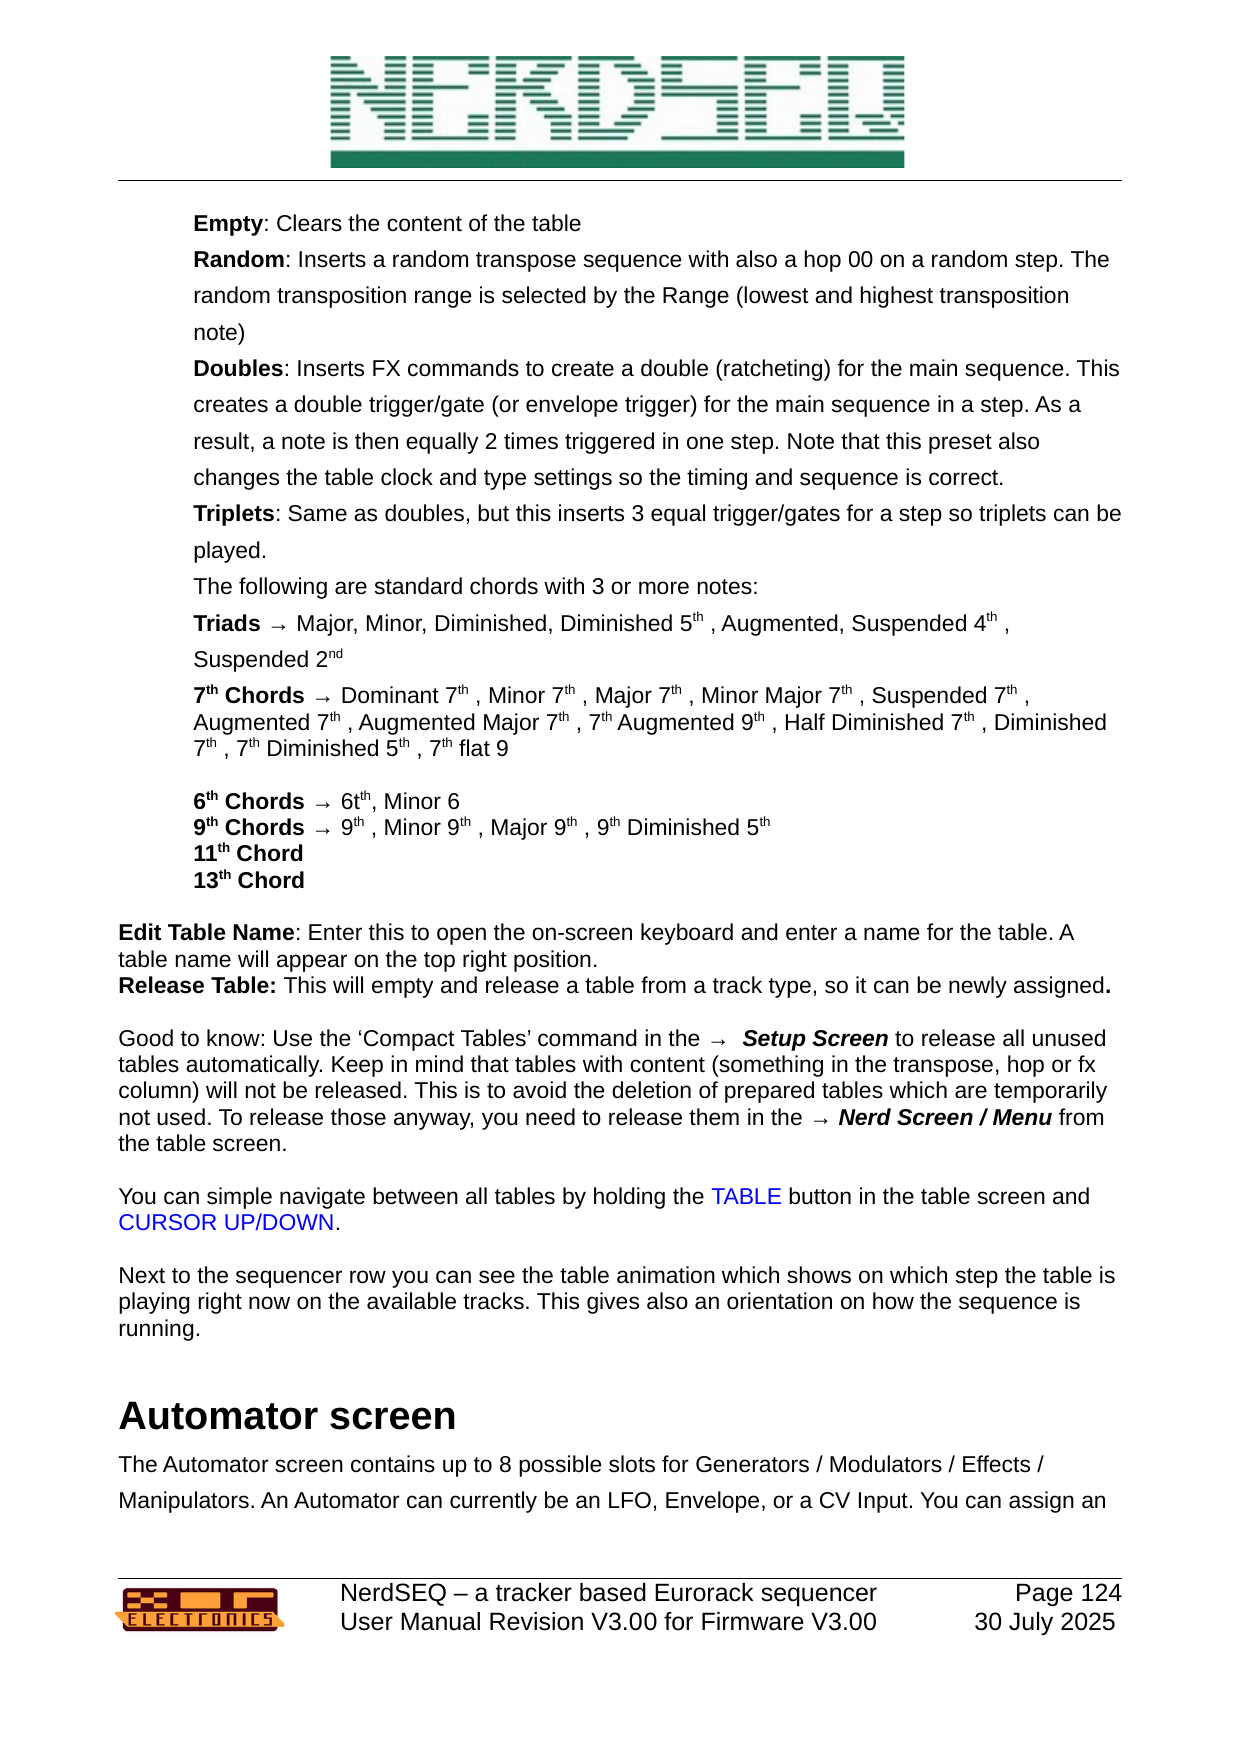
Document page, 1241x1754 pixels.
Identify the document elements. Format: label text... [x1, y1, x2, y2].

text 9th Chords → 9th , Minor 9th , Major 9th , 9th Diminished 5th [193, 814, 1122, 840]
text Edit Table Name: Enter this to open the on-screen keyboard and enter a name for the table. A table name will appear on the top right position. [118, 919, 1122, 972]
text 6th Chords → 6tth, Minor 6 [193, 788, 1122, 814]
text The Automator screen contains up to 8 possible slots for Generators / Modulators / Effects / Manipulators. An Automator can currently be an LFO, Envelope, or a CV Input. You can assign an [118, 1451, 1122, 1513]
text Doubles: Inserts FX commands to create a double (ratcheting) for the main sequence. This creates a double trigger/gate (or envelope trigger) for the main sequence in a step. As a result, a note is then equally 2 times triggered in one step. Note that this preset also changes the table clock and type settings so the timing and sequence is correct. [193, 355, 1122, 490]
text 13th Chord [193, 867, 1122, 893]
picture [330, 56, 905, 168]
text Release Table: This will empty and release a table from a track type, so it can be newly assigned. [118, 972, 1122, 998]
text 7th Chords → Dominant 7th , Minor 7th , Major 7th , Minor Major 7th , Suspended 7th , Augmented 7th , Augmented Major 7th , 7th Augmented 9th , Half Diminished 7th , Diminished 7th , 7th Diminished 5th , 7th flat 9 [193, 682, 1122, 761]
text Next to the sequencer row you can see the table animation which shows on which step the table is playing right now on the available tracks. This gives also an orientation on how the sequence is running. [118, 1262, 1122, 1341]
text Triplets: Same as doubles, but this inserts 3 equal trigger/gates for a step so triplets can be played. [193, 500, 1122, 563]
text Good to know: Use the ‘Compact Tables’ command in the → Setup Screen to release all unused tables automatically. Keep in mind that tables with content (something in the transpose, hop or fx column) will not be released. This is to avoid the deletion of prepared tables which are temporarily not used. To release those anyway, you need to release them in the → Nerd Screen / Menu from the table screen. [118, 1025, 1122, 1157]
text The following are standard chords with 3 or more notes: [193, 573, 1122, 599]
text Empty: Clears the content of the table [193, 209, 1122, 236]
text You can simple navigate between all tables by holding the TABLE button in the table screen and CURSOR UP/DOWN. [118, 1183, 1122, 1236]
picture [115, 1584, 285, 1634]
subtitle Automator screen [118, 1392, 1122, 1438]
text Random: Inserts a random transpose sequence with also a hop 00 on a random step. The random transposition range is selected by the Range (lowest and highest transposition note) [193, 246, 1122, 345]
text 11th Chord [193, 840, 1122, 867]
text Triads → Major, Minor, Diminished, Diminished 5th , Augmented, Suspended 4th , Suspended 2nd [193, 609, 1122, 672]
